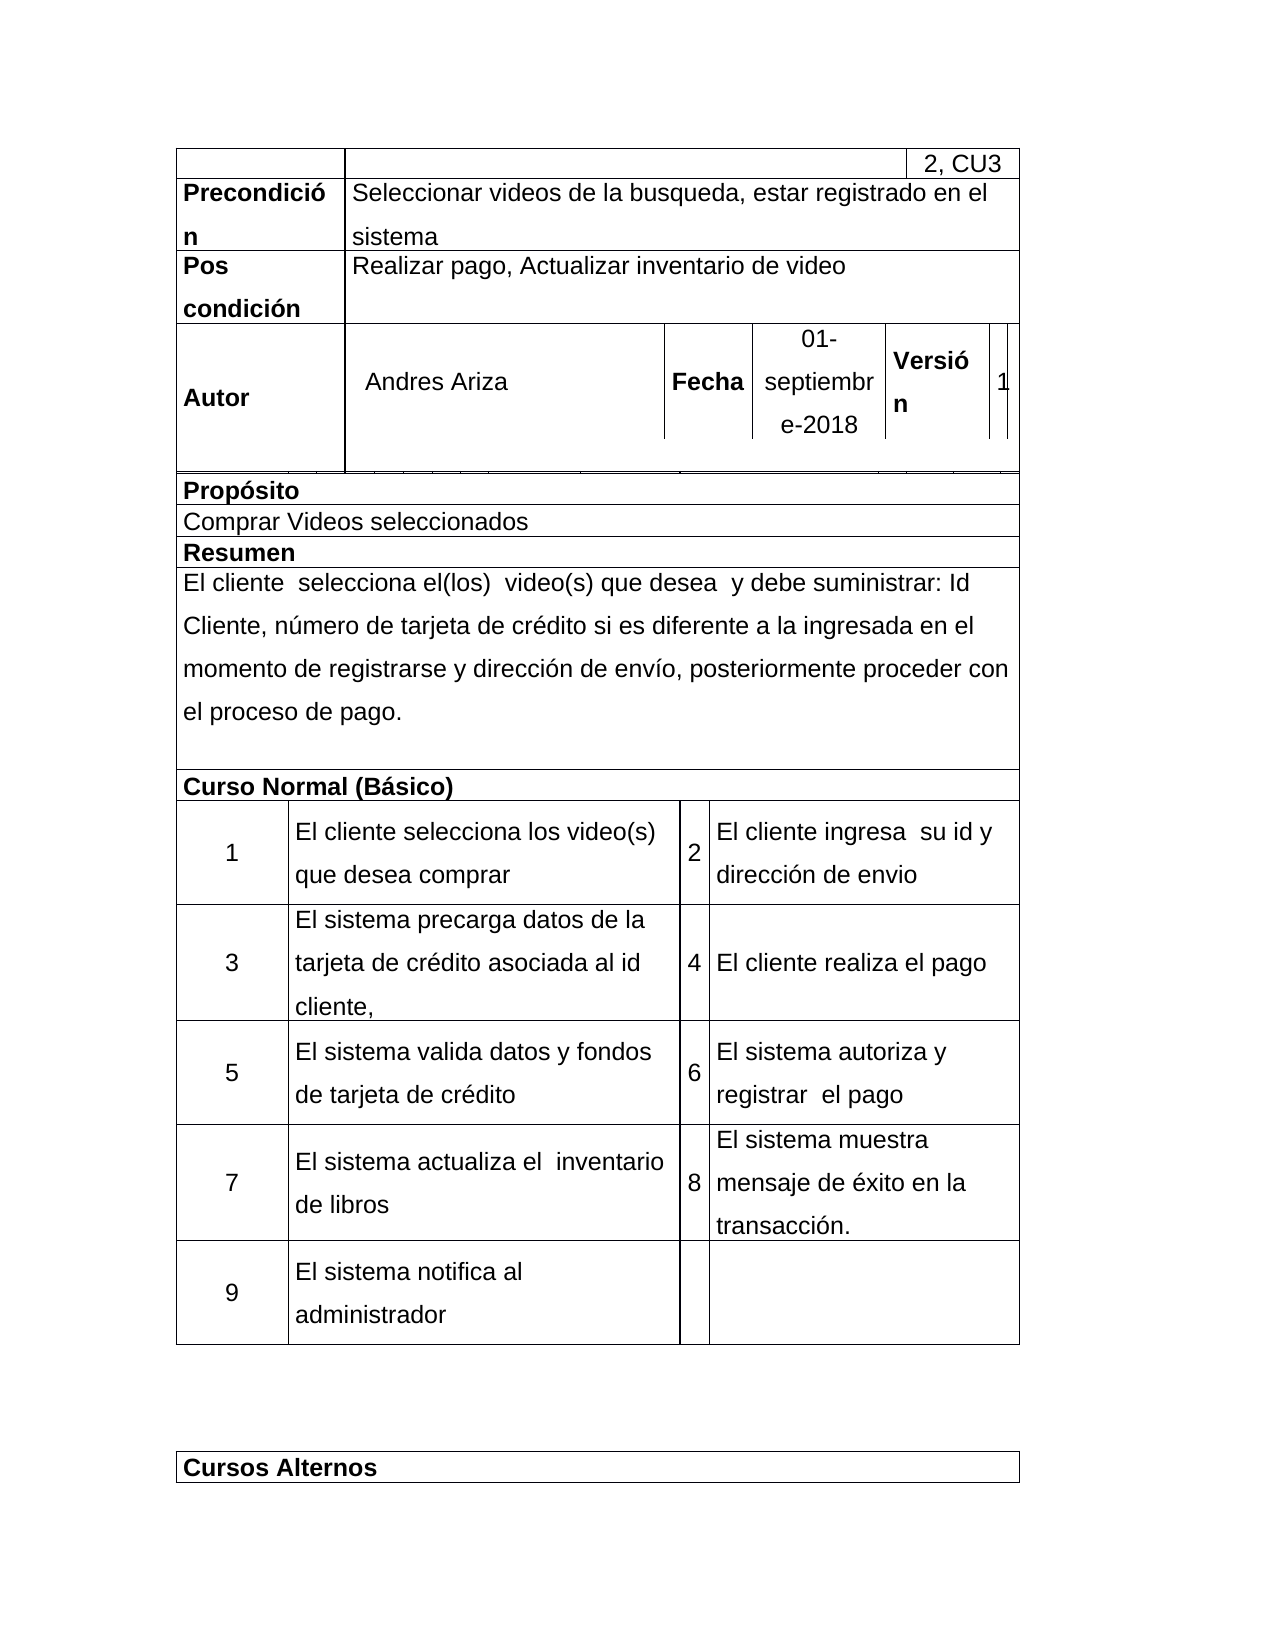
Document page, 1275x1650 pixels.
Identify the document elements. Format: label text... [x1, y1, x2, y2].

table_cell Propósito [177, 474, 1019, 504]
table_cell Realizar pago, Actualizar inventario de video [346, 251, 1019, 323]
table_cell El sistema notifica al administrador [289, 1241, 679, 1344]
table_cell El cliente ingresa su id y dirección de envio [710, 801, 1019, 904]
table_cell 4 [681, 905, 709, 1020]
table_header Fecha [665, 324, 752, 439]
table_cell 8 [681, 1125, 709, 1240]
table_cell El sistema actualiza el inventario de libros [289, 1125, 679, 1240]
table_cell Resumen [177, 537, 1019, 567]
table_header Versión [886, 324, 989, 439]
table_header Andres Ariza [358, 324, 664, 439]
table_cell Comprar Videos seleccionados [177, 505, 1019, 536]
table_cell El cliente selecciona los video(s) que desea comprar [289, 801, 679, 904]
table_cell 1 [177, 801, 288, 904]
table_cell [710, 1241, 1019, 1344]
table_cell 9 [177, 1241, 288, 1344]
table_cell [346, 324, 1019, 471]
table_cell [681, 1241, 709, 1344]
table_cell 2 [681, 801, 709, 904]
table_cell El cliente realiza el pago [710, 905, 1019, 1020]
table_cell El sistema valida datos y fondos de tarjeta de crédito [289, 1021, 679, 1124]
table_cell 6 [681, 1021, 709, 1124]
table_cell 2, CU3 [907, 149, 1019, 177]
table_cell [177, 149, 344, 177]
table_cell Pos condición [177, 251, 344, 323]
table_cell Precondición [177, 179, 344, 250]
table_cell Autor [177, 324, 344, 471]
table_header 01-septiembre-2018 [753, 324, 885, 439]
table_cell Curso Normal (Básico) [177, 770, 1019, 800]
table_cell 5 [177, 1021, 288, 1124]
table_cell 7 [177, 1125, 288, 1240]
table_cell El sistema muestra mensaje de éxito en la transacción. [710, 1125, 1019, 1240]
table_cell El sistema precarga datos de la tarjeta de crédito asociada al id cliente, [289, 905, 679, 1020]
table_header Cursos Alternos [177, 1452, 1019, 1482]
table_header 1 [990, 324, 1007, 439]
table_cell Seleccionar videos de la busqueda, estar registrado en el sistema [346, 179, 1019, 250]
table_cell 3 [177, 905, 288, 1020]
table_cell El sistema autoriza y registrar el pago [710, 1021, 1019, 1124]
table_cell [346, 149, 906, 177]
table_cell El cliente selecciona el(los) video(s) que desea y debe suministrar: Id Cliente, número de tarjeta de crédito si es diferente a la ingresada en el momento de registrarse y dirección de envío, posteriormente proceder con el proceso de pago. [177, 568, 1019, 769]
